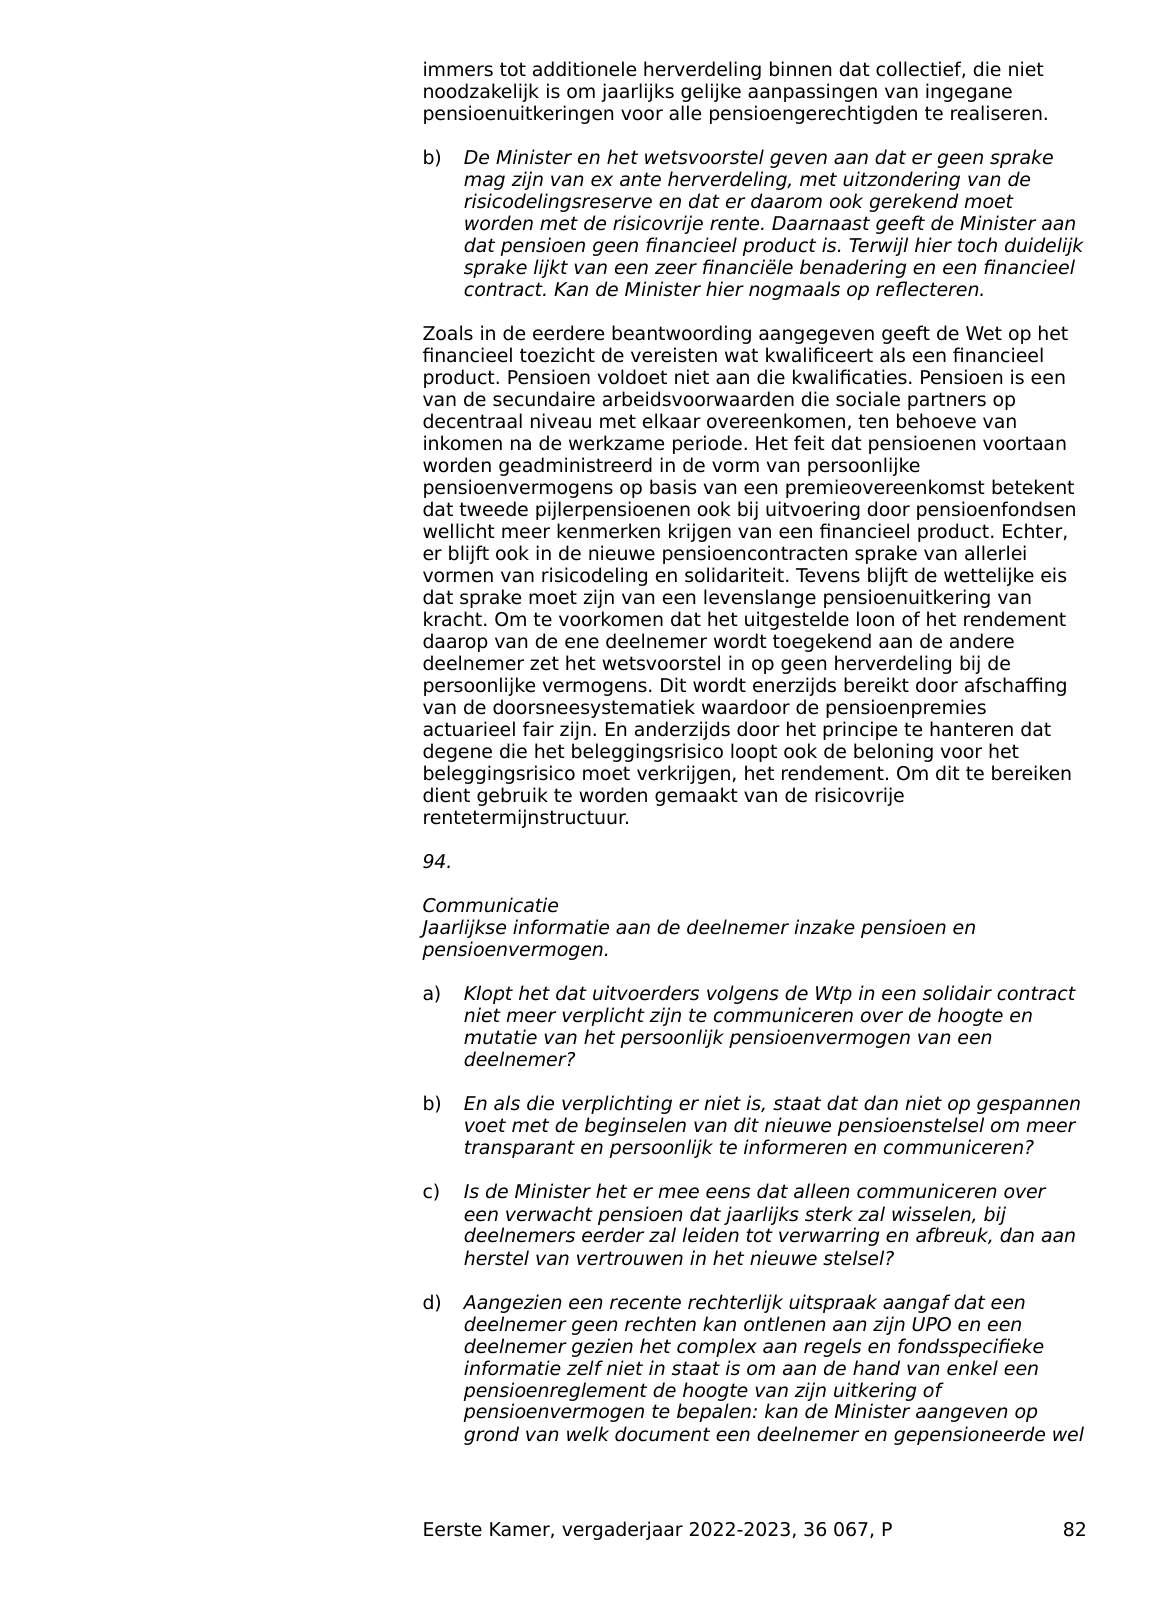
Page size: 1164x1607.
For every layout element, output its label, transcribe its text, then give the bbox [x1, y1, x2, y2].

text c) Is de Minister het er mee eens dat alleen communiceren over een verwacht pensioen dat jaarlijks sterk zal wisselen, bij deelnemers eerder zal leiden tot verwarring en afbreuk, dan aan herstel van vertrouwen in het nieuwe stelsel? [422, 1181, 1087, 1269]
text Communicatie [422, 895, 1087, 917]
text a) Klopt het dat uitvoerders volgens de Wtp in een solidair contract niet meer verplicht zijn te communiceren over de hoogte en mutatie van het persoonlijk pensioenvermogen van een deelnemer? [422, 983, 1087, 1071]
text b) De Minister en het wetsvoorstel geven aan dat er geen sprake mag zijn van ex ante herverdeling, met uitzondering van de risicodelingsreserve en dat er daarom ook gerekend moet worden met de risicovrije rente. Daarnaast geeft de Minister aan dat pensioen geen financieel product is. Terwijl hier toch duidelijk sprake lijkt van een zeer financiële benadering en een financieel contract. Kan de Minister hier nogmaals op reflecteren. [422, 147, 1087, 301]
text b) En als die verplichting er niet is, staat dat dan niet op gespannen voet met de beginselen van dit nieuwe pensioenstelsel om meer transparant en persoonlijk te informeren en communiceren? [422, 1093, 1087, 1159]
text Zoals in de eerdere beantwoording aangegeven geeft de Wet op het financieel toezicht de vereisten wat kwalificeert als een financieel product. Pensioen voldoet niet aan die kwalificaties. Pensioen is een van de secundaire arbeidsvoorwaarden die sociale partners op decentraal niveau met elkaar overeenkomen, ten behoeve van inkomen na de werkzame periode. Het feit dat pensioenen voortaan worden geadministreerd in de vorm van persoonlijke pensioenvermogens op basis van een premieovereenkomst betekent dat tweede pijlerpensioenen ook bij uitvoering door pensioenfondsen wellicht meer kenmerken krijgen van een financieel product. Echter, er blijft ook in de nieuwe pensioencontracten sprake van allerlei vormen van risicodeling en solidariteit. Tevens blijft de wettelijke eis dat sprake moet zijn van een levenslange pensioenuitkering van kracht. Om te voorkomen dat het uitgestelde loon of het rendement daarop van de ene deelnemer wordt toegekend aan de andere deelnemer zet het wetsvoorstel in op geen herverdeling bij de persoonlijke vermogens. Dit wordt enerzijds bereikt door afschaffing van de doorsneesystematiek waardoor de pensioenpremies actuarieel fair zijn. En anderzijds door het principe te hanteren dat degene die het beleggingsrisico loopt ook de beloning voor het beleggingsrisico moet verkrijgen, het rendement. Om dit te bereiken dient gebruik te worden gemaakt van de risicovrije rentetermijnstructuur. [422, 323, 1087, 829]
text immers tot additionele herverdeling binnen dat collectief, die niet noodzakelijk is om jaarlijks gelijke aanpassingen van ingegane pensioenuitkeringen voor alle pensioengerechtigden te realiseren. [422, 59, 1087, 125]
text d) Aangezien een recente rechterlijk uitspraak aangaf dat een deelnemer geen rechten kan ontlenen aan zijn UPO en een deelnemer gezien het complex aan regels en fondsspecifieke informatie zelf niet in staat is om aan de hand van enkel een pensioenreglement de hoogte van zijn uitkering of pensioenvermogen te bepalen: kan de Minister aangeven op grond van welk document een deelnemer en gepensioneerde wel [422, 1292, 1087, 1445]
subtitle 94. [422, 851, 1087, 873]
text Jaarlijkse informatie aan de deelnemer inzake pensioen en pensioenvermogen. [422, 917, 1087, 961]
